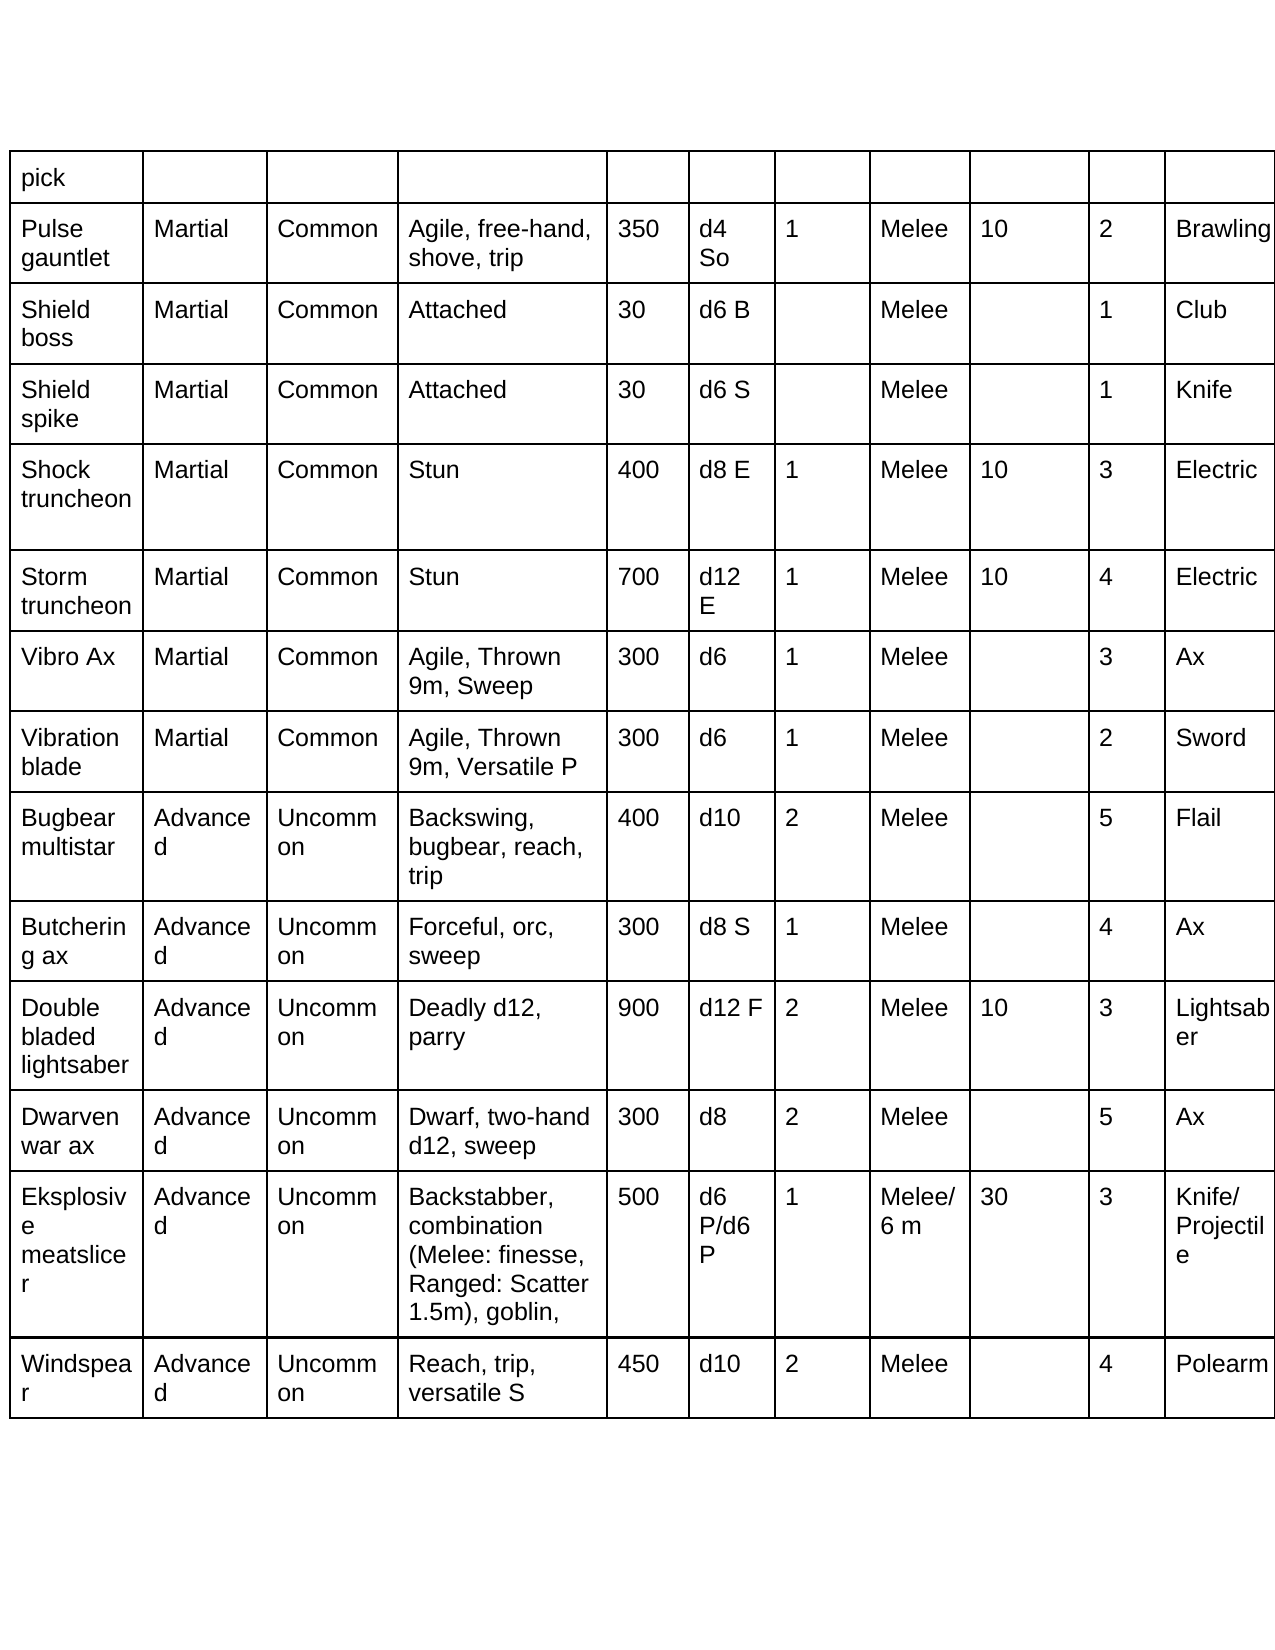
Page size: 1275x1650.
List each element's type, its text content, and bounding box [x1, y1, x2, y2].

table_cell 30 [971, 1172, 1088, 1336]
table_cell 3 [1090, 982, 1164, 1089]
table_cell Martial [144, 551, 266, 630]
table_cell [144, 152, 266, 202]
table_cell [971, 1339, 1088, 1417]
table_cell d6 [690, 712, 774, 791]
table_cell [971, 902, 1088, 980]
table_cell Shield spike [11, 365, 142, 443]
table_cell Common [268, 204, 397, 282]
table_cell Stun [399, 445, 606, 549]
table_cell 1 [776, 1172, 869, 1336]
table_cell 1 [776, 902, 869, 980]
table_cell 400 [608, 445, 688, 549]
table_cell Agile, Thrown 9m, Sweep [399, 632, 606, 710]
table_cell Uncommon [268, 1339, 397, 1417]
table_cell Vibro Ax [11, 632, 142, 710]
table_cell 1 [776, 632, 869, 710]
table_cell d8 [690, 1091, 774, 1170]
table_cell Melee [871, 204, 969, 282]
table_cell Electric [1166, 551, 1274, 630]
table_cell [971, 632, 1088, 710]
table_cell 2 [776, 1339, 869, 1417]
table_cell Electric [1166, 445, 1274, 549]
table_cell [971, 365, 1088, 443]
table_cell [871, 152, 969, 202]
table_cell Advanced [144, 1339, 266, 1417]
table_cell 350 [608, 204, 688, 282]
table_cell Ax [1166, 632, 1274, 710]
table_cell Dwarf, two-hand d12, sweep [399, 1091, 606, 1170]
table_cell Common [268, 284, 397, 362]
table_cell Backswing, bugbear, reach, trip [399, 793, 606, 900]
table_cell 4 [1090, 551, 1164, 630]
table_cell Melee [871, 284, 969, 362]
table_cell 30 [608, 365, 688, 443]
table_cell 10 [971, 551, 1088, 630]
table_cell 5 [1090, 1091, 1164, 1170]
table_cell Martial [144, 365, 266, 443]
table_cell Advanced [144, 982, 266, 1089]
table_cell 1 [776, 551, 869, 630]
table_cell 2 [776, 1091, 869, 1170]
table_cell Common [268, 632, 397, 710]
table_cell d4 So [690, 204, 774, 282]
table_cell 10 [971, 204, 1088, 282]
table_cell Martial [144, 284, 266, 362]
table_cell 3 [1090, 632, 1164, 710]
table_cell 2 [776, 793, 869, 900]
table_cell Deadly d12, parry [399, 982, 606, 1089]
table_cell Martial [144, 445, 266, 549]
table_cell 1 [1090, 365, 1164, 443]
table_cell Uncommon [268, 1172, 397, 1336]
table_cell Melee [871, 551, 969, 630]
table_cell 4 [1090, 1339, 1164, 1417]
table_cell Reach, trip, versatile S [399, 1339, 606, 1417]
table_cell Agile, Thrown 9m, Versatile P [399, 712, 606, 791]
table_cell 3 [1090, 445, 1164, 549]
table_cell [1166, 152, 1274, 202]
table_cell Shield boss [11, 284, 142, 362]
table_cell Common [268, 365, 397, 443]
table_cell Sword [1166, 712, 1274, 791]
table_cell 450 [608, 1339, 688, 1417]
table_cell Lightsaber [1166, 982, 1274, 1089]
table_cell Melee/ 6 m [871, 1172, 969, 1336]
table_cell [971, 1091, 1088, 1170]
table_cell Stun [399, 551, 606, 630]
table_cell 300 [608, 902, 688, 980]
table_cell 10 [971, 445, 1088, 549]
table_cell 1 [1090, 284, 1164, 362]
table_cell d12 E [690, 551, 774, 630]
table_cell d8 E [690, 445, 774, 549]
table_cell Pulse gauntlet [11, 204, 142, 282]
table_cell Bugbear multistar [11, 793, 142, 900]
table_cell Common [268, 551, 397, 630]
table_cell Brawling [1166, 204, 1274, 282]
table_cell Knife/Projectile [1166, 1172, 1274, 1336]
table_cell [776, 284, 869, 362]
table_cell Melee [871, 1339, 969, 1417]
table_cell 30 [608, 284, 688, 362]
table_cell 1 [776, 204, 869, 282]
table_cell 500 [608, 1172, 688, 1336]
table_cell 3 [1090, 1172, 1164, 1336]
table_cell Ax [1166, 902, 1274, 980]
table_cell Advanced [144, 1172, 266, 1336]
table_cell Uncommon [268, 793, 397, 900]
table_cell pick [11, 152, 142, 202]
table_cell Windspear [11, 1339, 142, 1417]
table_cell d6 P/d6 P [690, 1172, 774, 1336]
table_cell 300 [608, 712, 688, 791]
table_cell Polearm [1166, 1339, 1274, 1417]
table_cell [971, 712, 1088, 791]
table_cell [608, 152, 688, 202]
table_cell 2 [1090, 204, 1164, 282]
table_cell [690, 152, 774, 202]
table_cell d6 B [690, 284, 774, 362]
table_cell Martial [144, 632, 266, 710]
table_cell [776, 152, 869, 202]
table_cell Martial [144, 712, 266, 791]
table_cell [971, 793, 1088, 900]
table_cell Melee [871, 982, 969, 1089]
table_cell d10 [690, 1339, 774, 1417]
table_cell Uncommon [268, 902, 397, 980]
table_cell [399, 152, 606, 202]
table_cell 900 [608, 982, 688, 1089]
table_cell 2 [1090, 712, 1164, 791]
table_cell Melee [871, 445, 969, 549]
table_cell [1090, 152, 1164, 202]
table_cell 5 [1090, 793, 1164, 900]
table_cell Melee [871, 632, 969, 710]
table_cell 10 [971, 982, 1088, 1089]
table_cell Attached [399, 365, 606, 443]
table_cell Knife [1166, 365, 1274, 443]
table_cell d6 S [690, 365, 774, 443]
table_cell Dwarven war ax [11, 1091, 142, 1170]
table_cell Backstabber, combination (Melee: finesse, Ranged: Scatter 1.5m), goblin, [399, 1172, 606, 1336]
table_cell 2 [776, 982, 869, 1089]
table_cell Advanced [144, 902, 266, 980]
table_cell 400 [608, 793, 688, 900]
table_cell Double bladed lightsaber [11, 982, 142, 1089]
table_cell Melee [871, 793, 969, 900]
table_cell 4 [1090, 902, 1164, 980]
table_cell Advanced [144, 793, 266, 900]
table_cell [971, 284, 1088, 362]
table_cell Ax [1166, 1091, 1274, 1170]
table_cell Shock truncheon [11, 445, 142, 549]
table_cell [776, 365, 869, 443]
table_cell Club [1166, 284, 1274, 362]
table_cell Agile, free-hand, shove, trip [399, 204, 606, 282]
table_cell 300 [608, 1091, 688, 1170]
table_cell [971, 152, 1088, 202]
table_cell Storm truncheon [11, 551, 142, 630]
table_cell Attached [399, 284, 606, 362]
table_cell d10 [690, 793, 774, 900]
table_cell Forceful, orc, sweep [399, 902, 606, 980]
table_cell 700 [608, 551, 688, 630]
table_cell Advanced [144, 1091, 266, 1170]
table_cell Flail [1166, 793, 1274, 900]
table_cell Eksplosive meatslicer [11, 1172, 142, 1336]
table_cell d6 [690, 632, 774, 710]
table_cell Melee [871, 1091, 969, 1170]
table_cell d12 F [690, 982, 774, 1089]
table_cell Uncommon [268, 982, 397, 1089]
table_cell Common [268, 445, 397, 549]
table_cell Butchering ax [11, 902, 142, 980]
table_cell [268, 152, 397, 202]
table_cell Melee [871, 712, 969, 791]
table_cell Martial [144, 204, 266, 282]
table_cell Vibration blade [11, 712, 142, 791]
table_cell Common [268, 712, 397, 791]
table_cell Uncommon [268, 1091, 397, 1170]
table_cell 1 [776, 712, 869, 791]
table_cell 300 [608, 632, 688, 710]
table_cell Melee [871, 902, 969, 980]
table_cell d8 S [690, 902, 774, 980]
table_cell Melee [871, 365, 969, 443]
table_cell 1 [776, 445, 869, 549]
